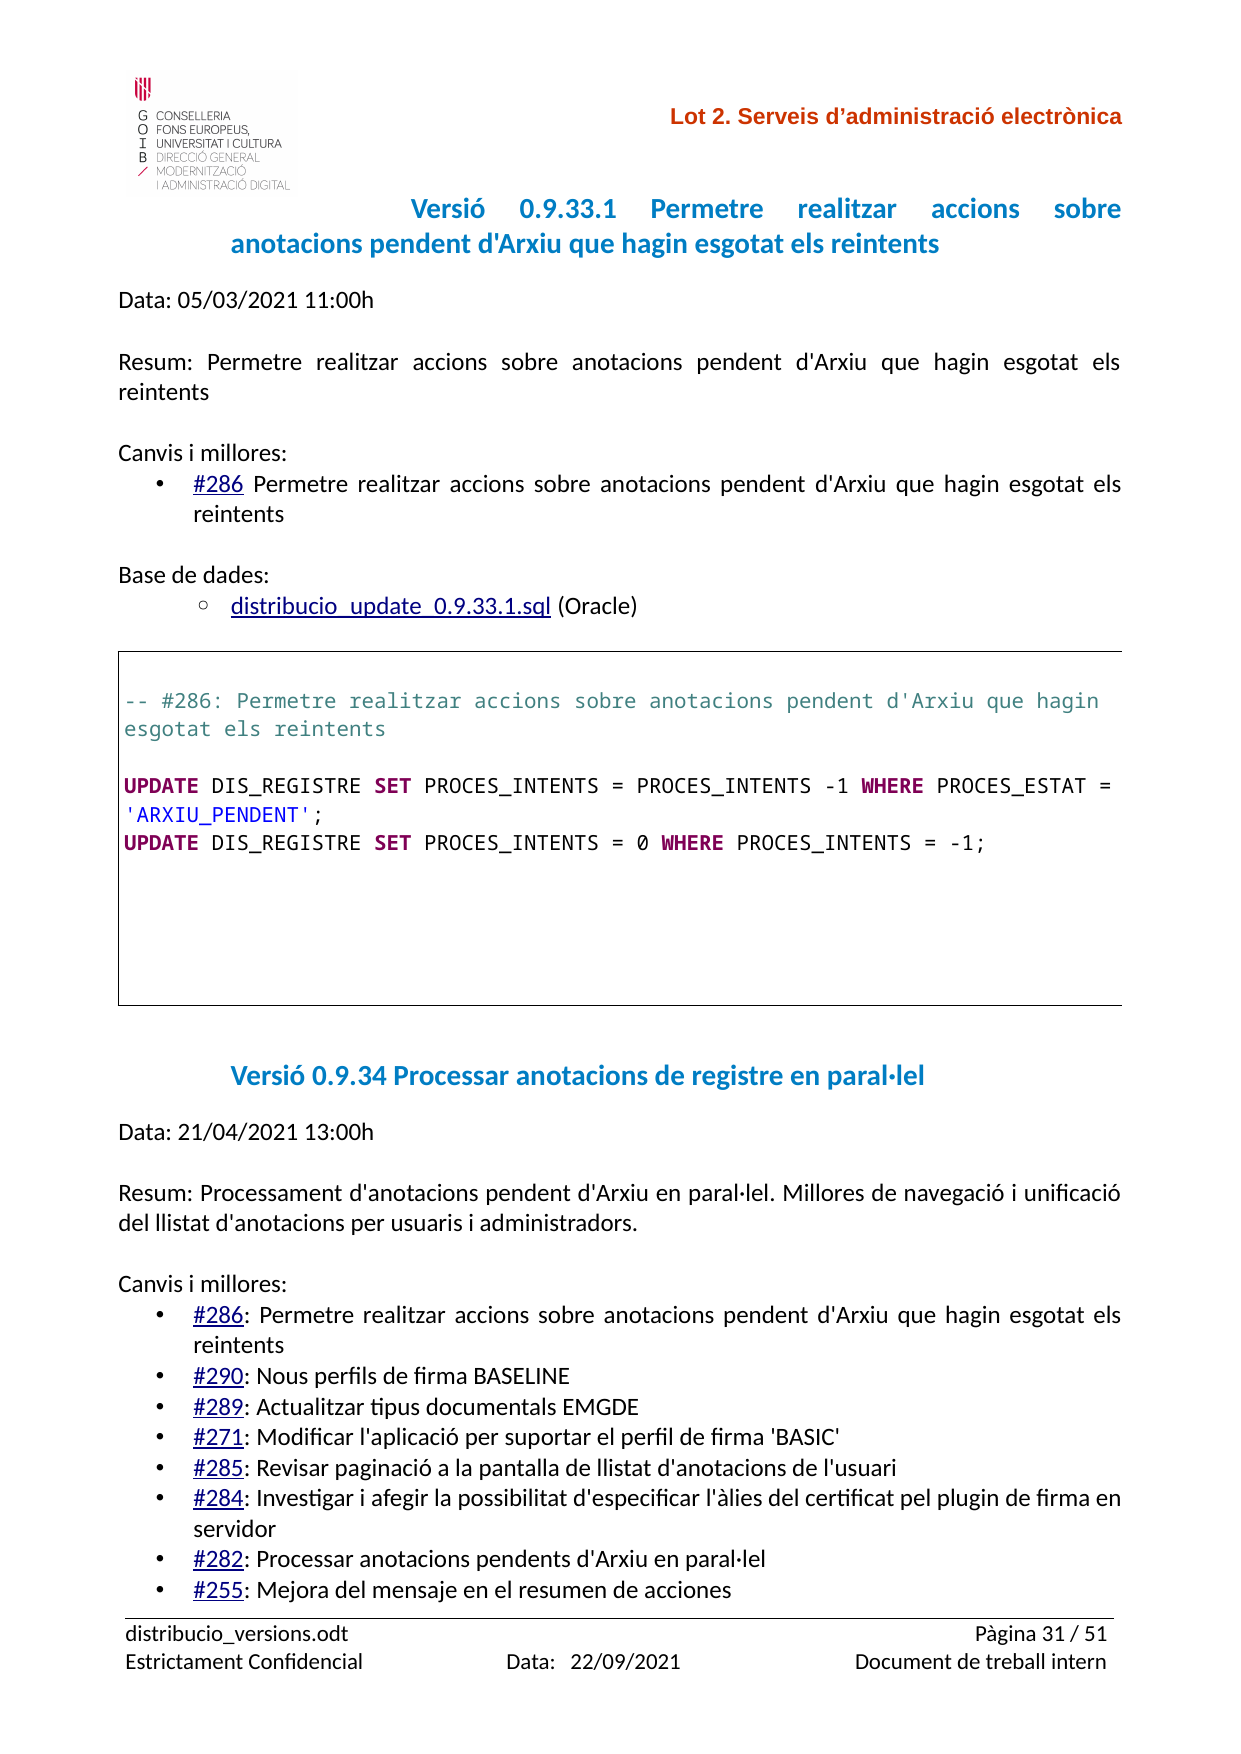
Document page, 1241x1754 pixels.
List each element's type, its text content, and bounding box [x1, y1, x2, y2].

list distribucio_update_0.9.33.1.sql (Oracle) [193, 590, 1122, 620]
text Data: 05/03/2021 11:00h [118, 284, 1122, 315]
list #290: Nous perfils de firma BASELINE [156, 1360, 1122, 1391]
list #289: Actualitzar tipus documentals EMGDE [156, 1391, 1122, 1421]
text Resum: Processament d'anotacions pendent d'Arxiu en paral·lel. Millores de navegació i unificació del llistat d'anotacions per usuaris i administradors. [118, 1177, 1122, 1238]
list #282: Processar anotacions pendents d'Arxiu en paral·lel [156, 1543, 1122, 1574]
list #255: Mejora del mensaje en el resumen de acciones [156, 1574, 1122, 1604]
text Canvis i millores: [118, 437, 1122, 468]
list #286: Permetre realitzar accions sobre anotacions pendent d'Arxiu que hagin esgotat els reintents [156, 1299, 1122, 1360]
list #271: Modificar l'aplicació per suportar el perfil de firma 'BASIC' [156, 1421, 1122, 1452]
list #284: Investigar i afegir la possibilitat d'especificar l'àlies del certificat pel plugin de firma en servidor [156, 1482, 1122, 1543]
list #285: Revisar paginació a la pantalla de llistat d'anotacions de l'usuari [156, 1452, 1122, 1482]
picture [126, 70, 299, 197]
subtitle Versió 0.9.34 Processar anotacions de registre en paral·lel [153, 1057, 1122, 1092]
text Canvis i millores: [118, 1269, 1122, 1299]
subtitle Versió 0.9.33.1 Permetre realitzar accions sobre anotacions pendent d'Arxiu que hagin esgotat els reintents [153, 190, 1122, 261]
list #286 Permetre realitzar accions sobre anotacions pendent d'Arxiu que hagin esgotat els reintents [156, 468, 1122, 529]
text Resum: Permetre realitzar accions sobre anotacions pendent d'Arxiu que hagin esgotat els reintents [118, 346, 1122, 407]
text Base de dades: [118, 559, 1122, 590]
table_header -- #286: Permetre realitzar accions sobre anotacions pendent d'Arxiu que hagin esgotat els reintents UPDATE DIS_REGISTRE SET PROCES_INTENTS = PROCES_INTENTS -1 WHERE PROCES_ESTAT = 'ARXIU_PENDENT'; UPDATE DIS_REGISTRE SET PROCES_INTENTS = 0 WHERE PROCES_INTENTS = -1; [119, 652, 1122, 1004]
text Data: 21/04/2021 13:00h [118, 1116, 1122, 1147]
